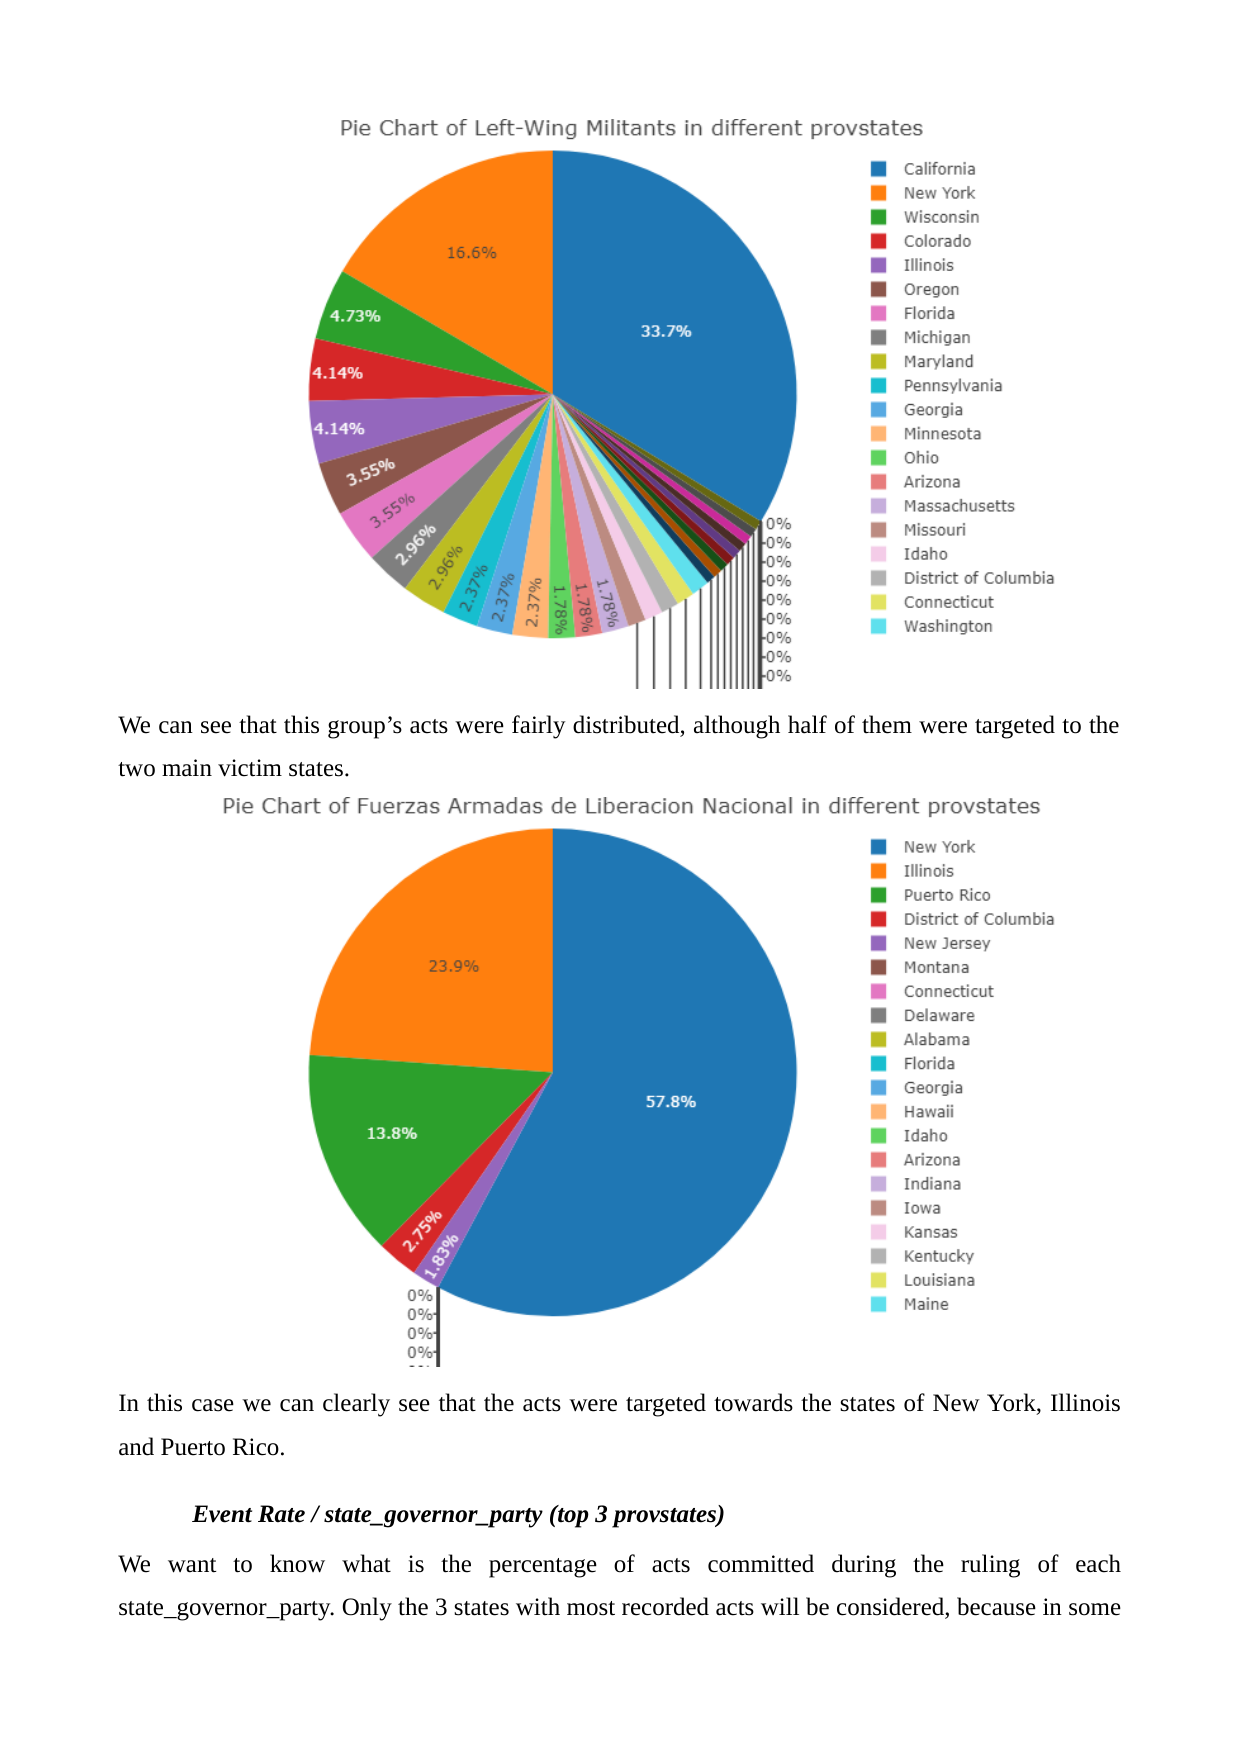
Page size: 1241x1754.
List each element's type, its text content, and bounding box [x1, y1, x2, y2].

table_header [119, 119, 188, 688]
picture [188, 797, 1075, 1367]
subtitle Event Rate / state_governor_party (top 3 provstates) [118, 1499, 1122, 1528]
table_header [1075, 798, 1122, 1367]
text In this case we can clearly see that the acts were targeted towards the states of New York, Illinois and Puerto Rico. [118, 1388, 1122, 1460]
text We can see that this group’s acts were fairly distributed, although half of them were targeted to the two main victim states. [118, 710, 1122, 782]
table_header [119, 798, 188, 1367]
text We want to know what is the percentage of acts committed during the ruling of each state_governor_party. Only the 3 states with most recorded acts will be considered, because in some [118, 1549, 1122, 1621]
table_header [1075, 119, 1122, 688]
picture [188, 119, 1075, 689]
